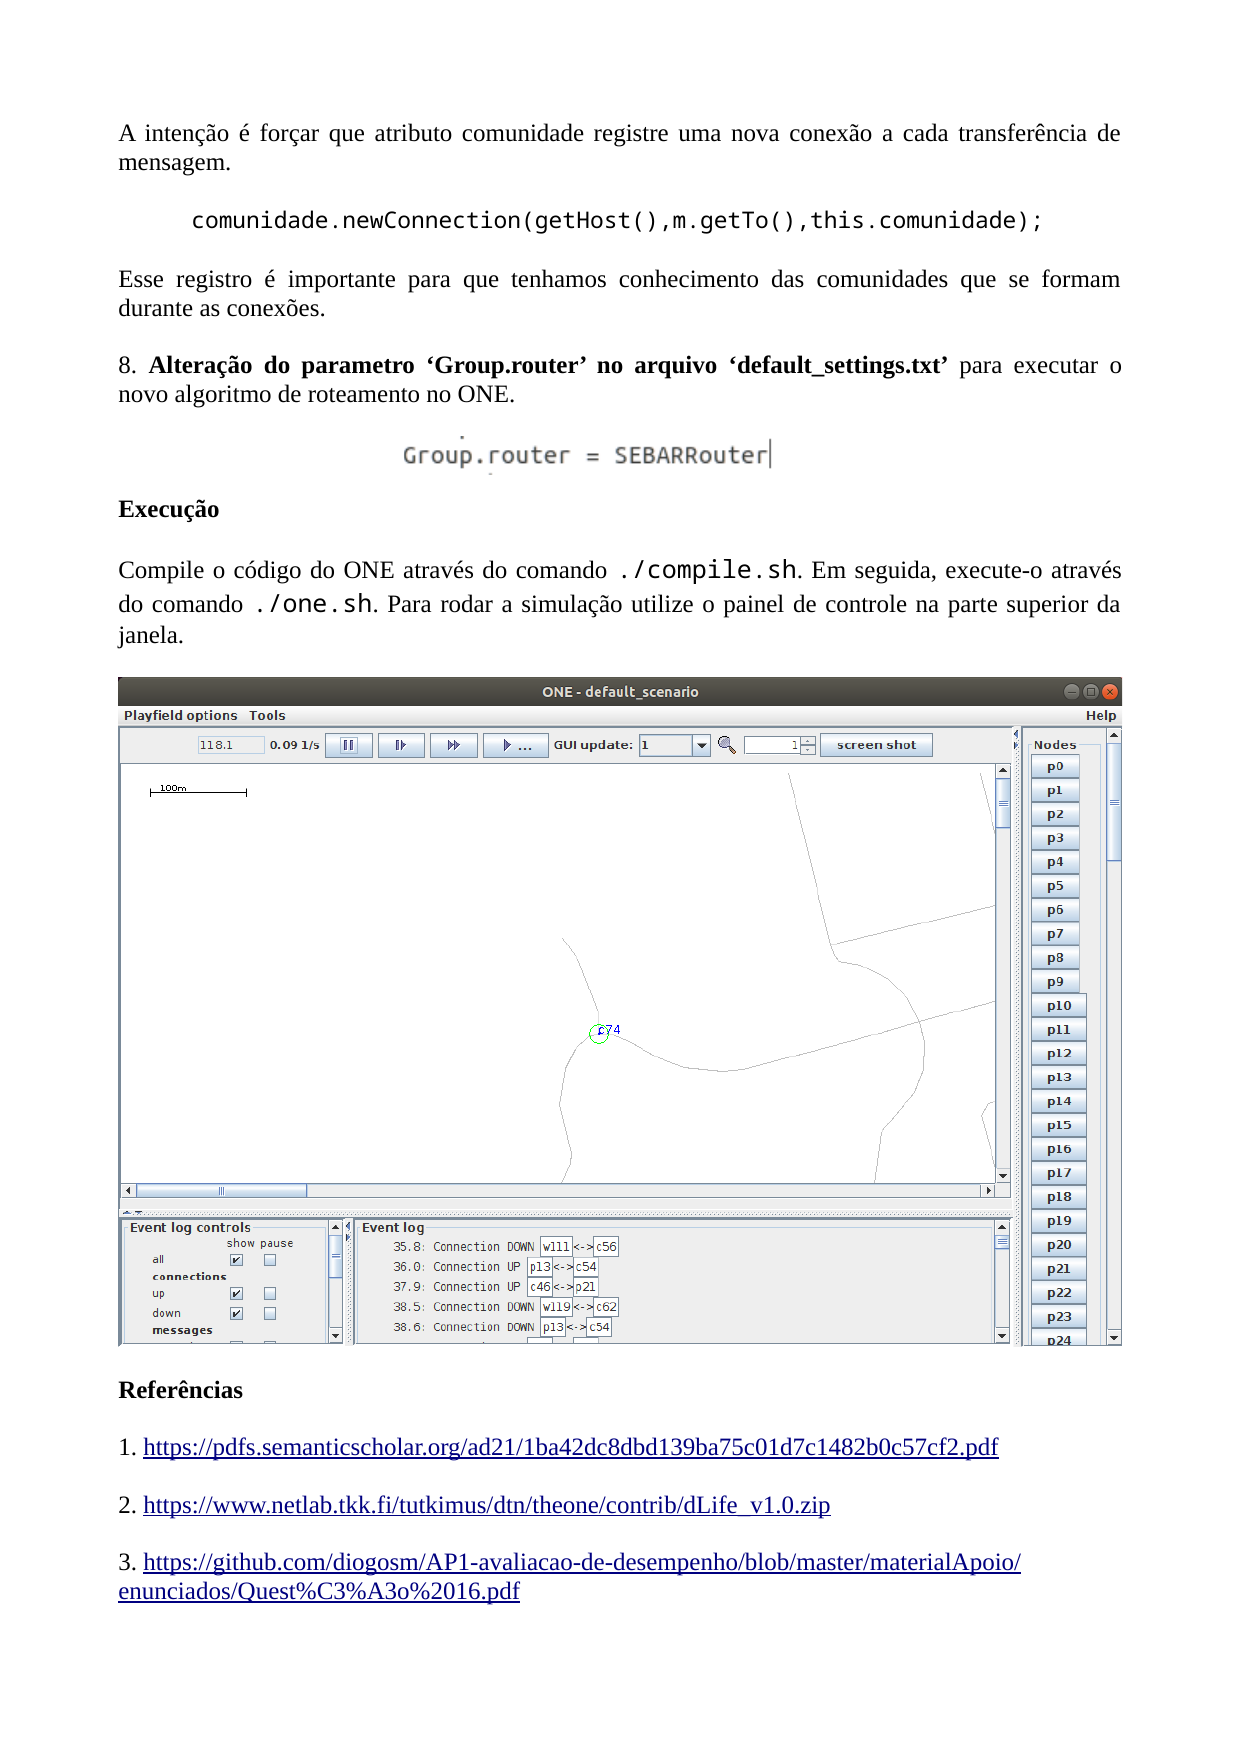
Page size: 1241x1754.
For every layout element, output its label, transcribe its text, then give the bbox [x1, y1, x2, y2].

text 1. https://pdfs.semanticscholar.org/ad21/1ba42dc8dbd139ba75c01d7c1482b0c57cf2.pdf [118, 1432, 1122, 1461]
text A intenção é forçar que atributo comunidade registre uma nova conexão a cada transferência de mensagem. [118, 118, 1122, 176]
text 2. https://www.netlab.tkk.fi/tutkimus/dtn/theone/contrib/dLife_v1.0.zip [118, 1490, 1122, 1519]
picture [118, 677, 1123, 1347]
text Esse registro é importante para que tenhamos conhecimento das comunidades que se formam durante as conexões. [118, 264, 1122, 322]
text Compile o código do ONE através do comando ./compile.sh. Em seguida, execute-o através do comando ./one.sh. Para rodar a simulação utilize o painel de controle na parte superior da janela. [118, 552, 1122, 649]
text 8. Alteração do parametro ‘Group.router’ no arquivo ‘default_settings.txt’ para executar o novo algoritmo de roteamento no ONE. [118, 351, 1122, 408]
text 3. https://github.com/diogosm/AP1-avaliacao-de-desempenho/blob/master/materialApoio/enunciados/Quest%C3%A3o%2016.pdf [118, 1547, 1122, 1605]
text Execução [118, 494, 1122, 523]
text Referências [118, 1375, 1122, 1404]
text comunidade.newConnection(getHost(),m.getTo(),this.comunidade); [118, 204, 1122, 264]
picture [403, 436, 837, 475]
